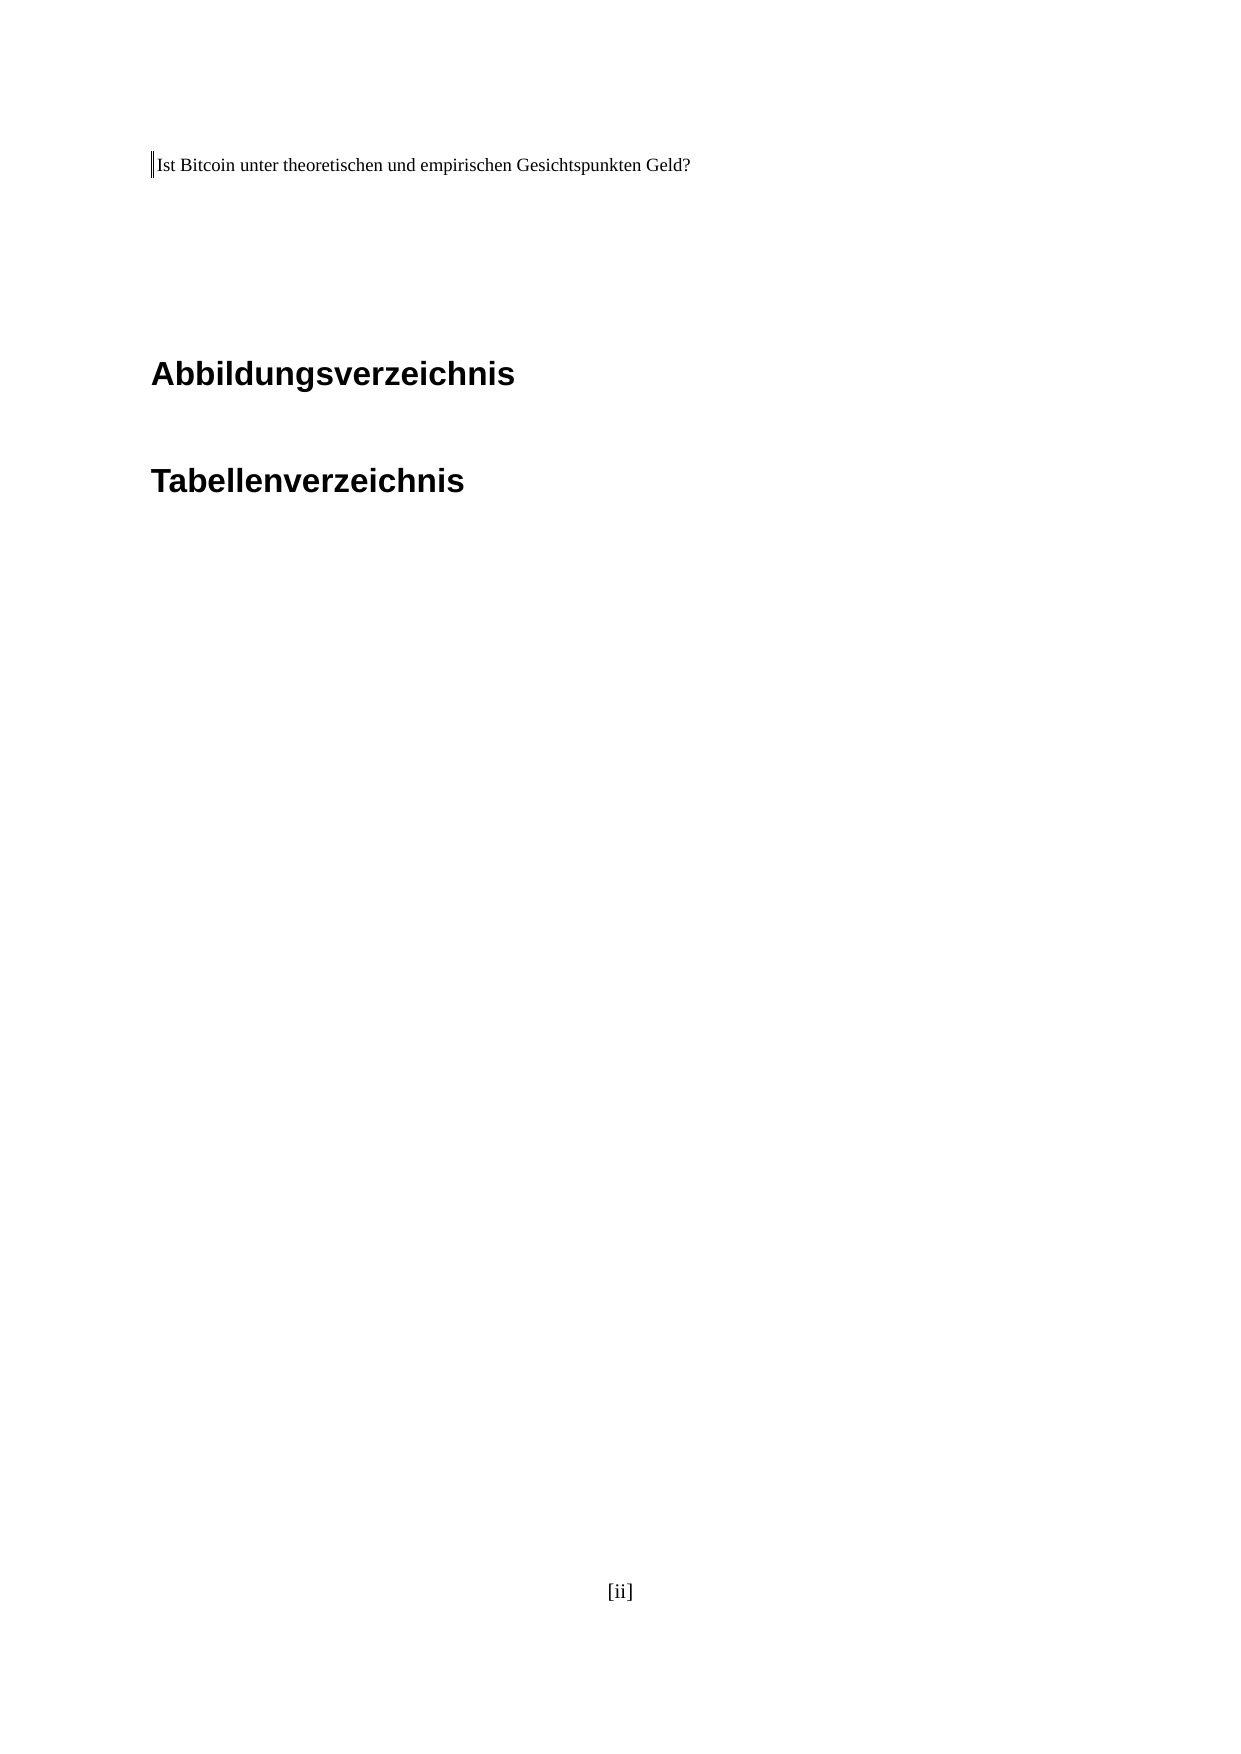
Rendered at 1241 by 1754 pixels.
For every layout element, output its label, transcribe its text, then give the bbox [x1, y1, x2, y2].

subtitle Abbildungsverzeichnis [151, 354, 1090, 392]
subtitle Tabellenverzeichnis [151, 461, 1090, 499]
